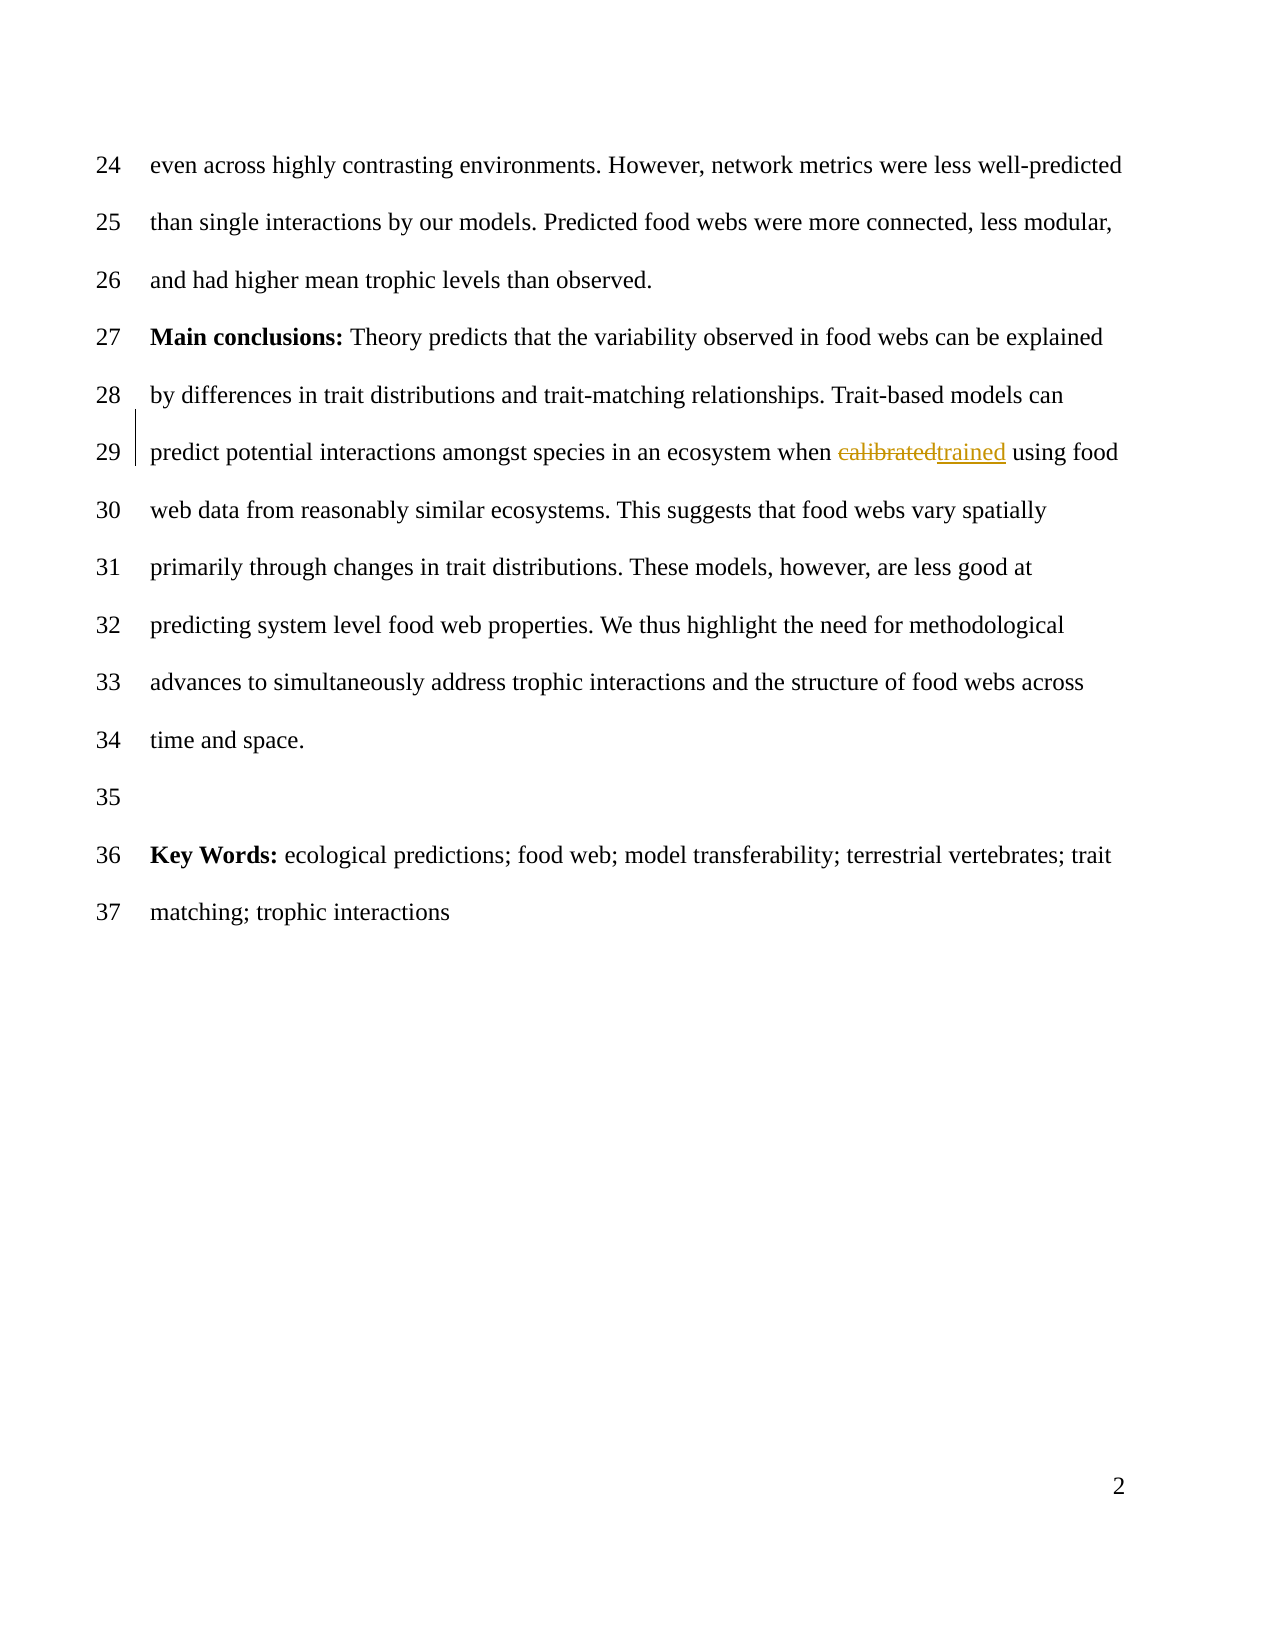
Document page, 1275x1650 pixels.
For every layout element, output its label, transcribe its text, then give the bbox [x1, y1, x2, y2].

text even across highly contrasting environments. However, network metrics were less well-predicted than single interactions by our models. Predicted food webs were more connected, less modular, and had higher mean trophic levels than observed. [150, 150, 1125, 294]
text Main conclusions: Theory predicts that the variability observed in food webs can be explained by differences in trait distributions and trait-matching relationships. Trait-based models can predict potential interactions amongst species in an ecosystem when trained using food web data from reasonably similar ecosystems. This suggests that food webs vary spatially primarily through changes in trait distributions. These models, however, are less good at predicting system level food web properties. We thus highlight the need for methodological advances to simultaneously address trophic interactions and the structure of food webs across time and space. [150, 322, 1125, 754]
text Key Words: ecological predictions; food web; model transferability; terrestrial vertebrates; trait matching; trophic interactions [150, 840, 1125, 926]
